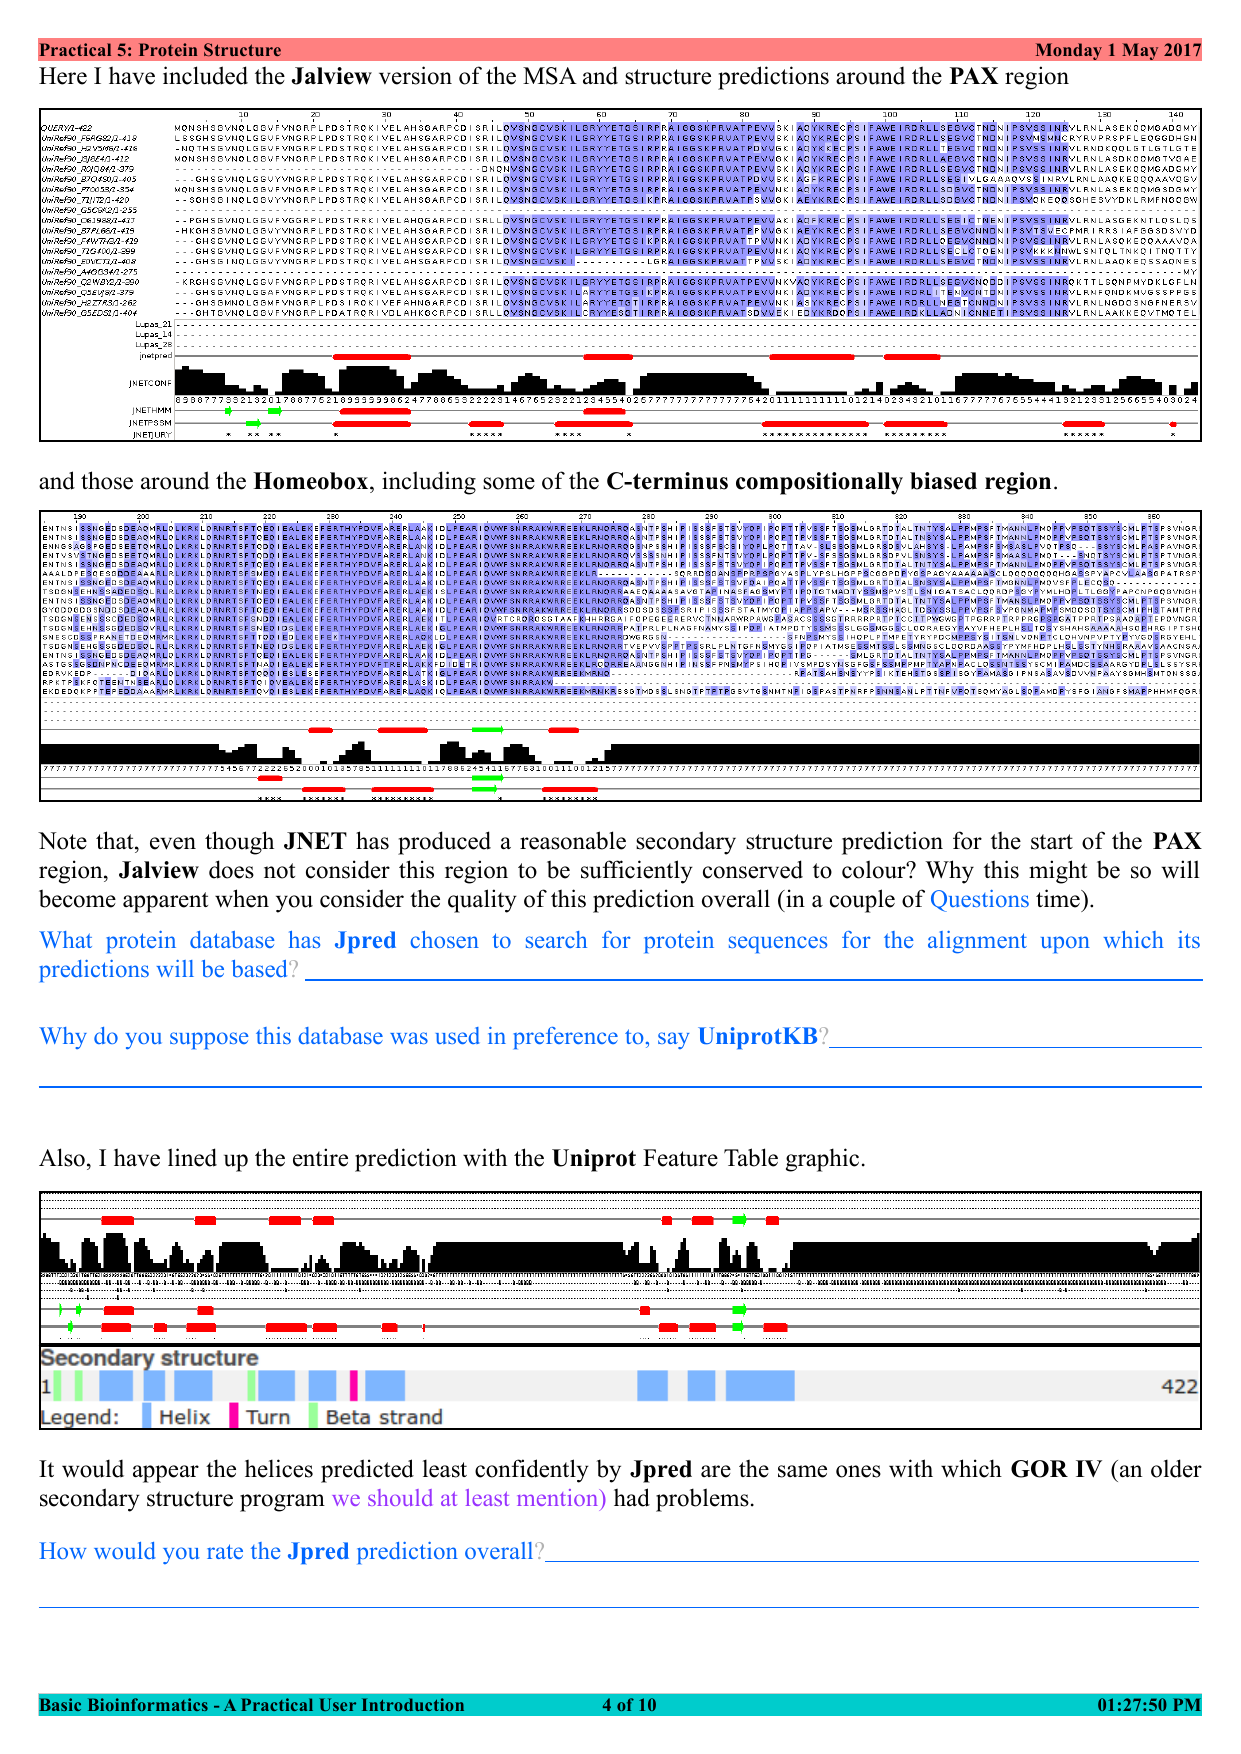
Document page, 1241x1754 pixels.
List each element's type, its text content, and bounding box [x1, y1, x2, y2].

picture [41, 512, 1200, 800]
text What protein database has Jpred chosen to search for protein sequences for the alignment upon which its predictions will be based? [38, 925, 1202, 984]
picture [41, 1347, 1200, 1428]
text Here I have included the Jalview version of the MSA and structure predictions around the PAX region [38, 61, 1202, 89]
text Also, I have lined up the entire prediction with the Uniprot Feature Table graphic. [38, 1143, 1202, 1172]
text [38, 1184, 1202, 1191]
text How would you rate the Jpred prediction overall? [38, 1536, 1202, 1565]
picture [41, 1193, 1200, 1343]
picture [41, 110, 1200, 440]
text Why do you suppose this database was used in preference to, say UniprotKB? [38, 1021, 1202, 1050]
text [38, 101, 1202, 108]
text It would appear the helices predicted least confidently by Jpred are the same ones with which GOR IV (an older secondary structure program we should at least mention) had problems. [38, 1346, 1202, 1512]
text and those around the Homeobox, including some of the C-terminus compositionally biased region. [38, 440, 1202, 495]
text Note that, even though JNET has produced a reasonable secondary structure prediction for the start of the PAX region, Jalview does not consider this region to be sufficiently conserved to colour? Why this might be so will become apparent when you consider the quality of this prediction overall (in a couple of Questions time). [38, 800, 1202, 913]
